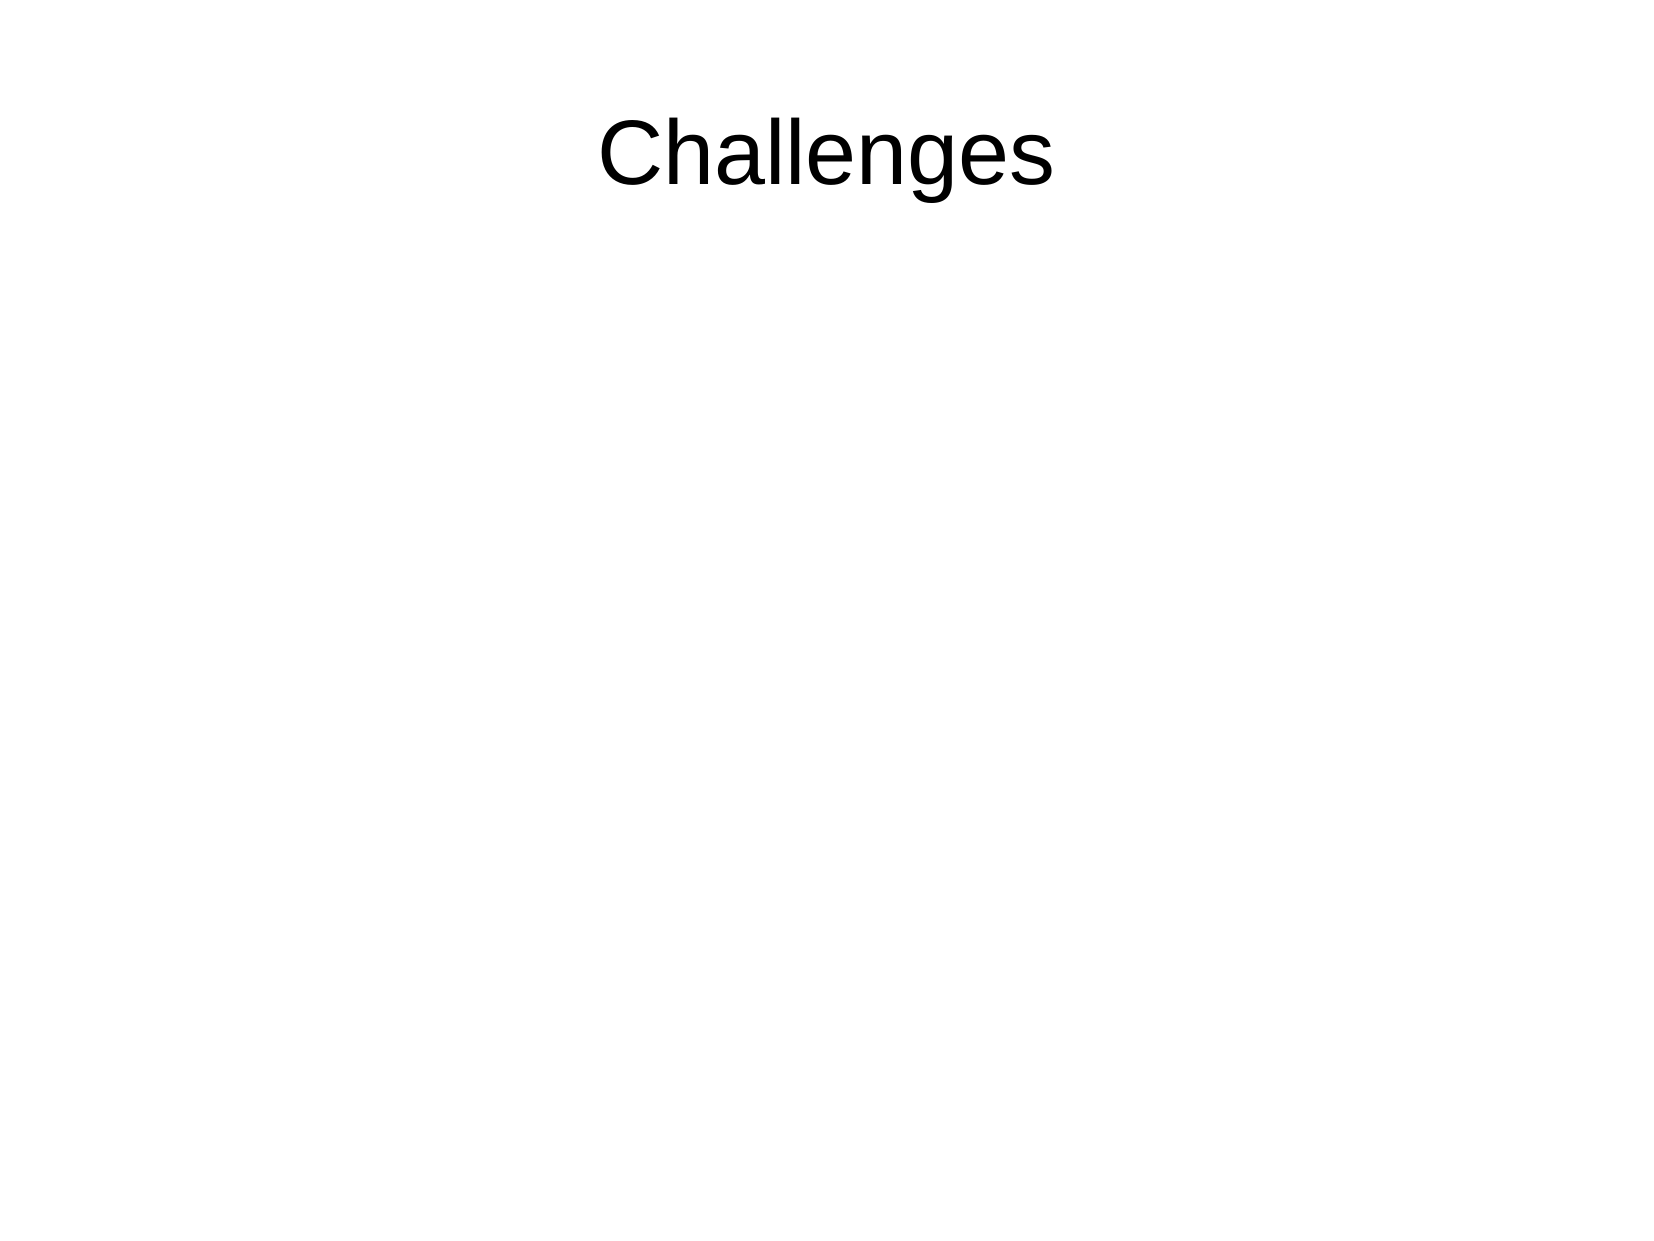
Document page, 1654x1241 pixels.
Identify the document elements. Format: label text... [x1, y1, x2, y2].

title Challenges [82, 49, 1571, 257]
